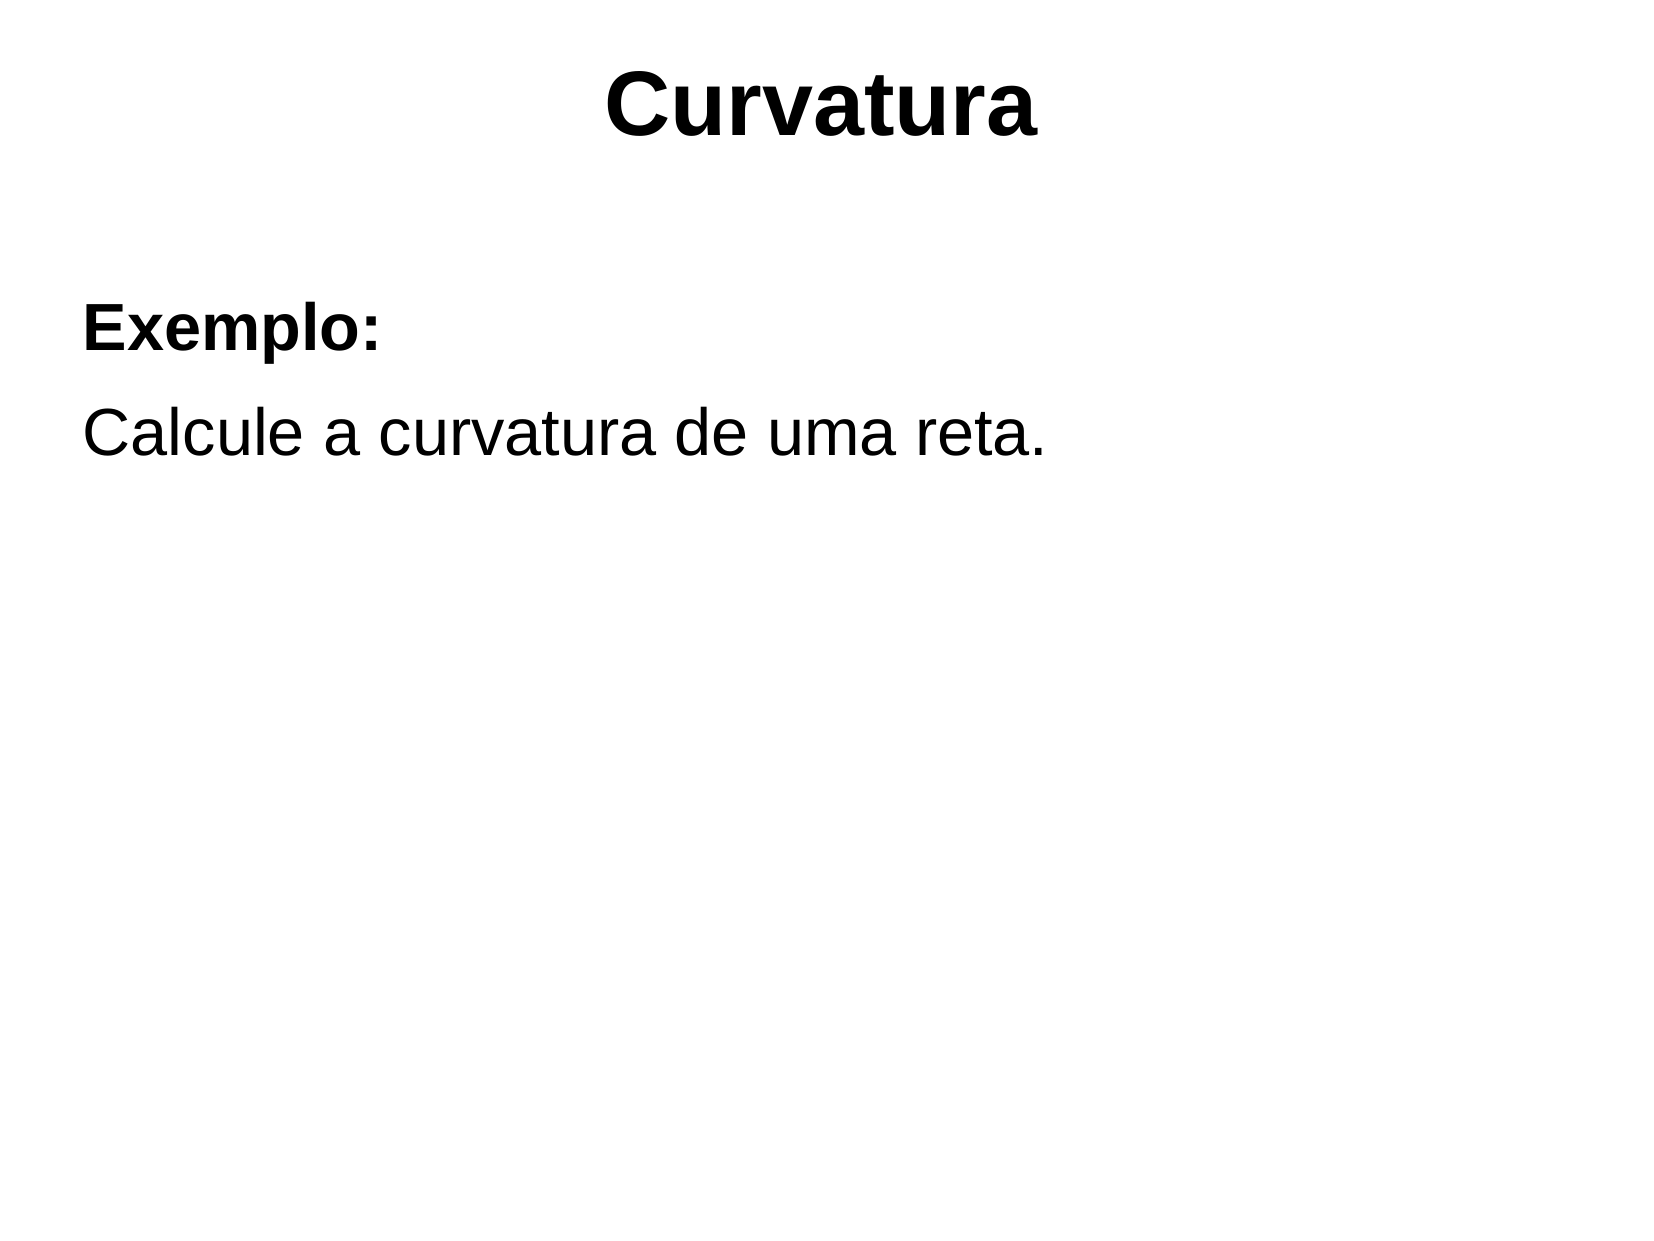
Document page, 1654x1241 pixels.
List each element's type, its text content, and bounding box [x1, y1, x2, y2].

title Curvatura [77, 0, 1566, 208]
list Exemplo: Calcule a curvatura de uma reta. [82, 290, 1571, 1094]
